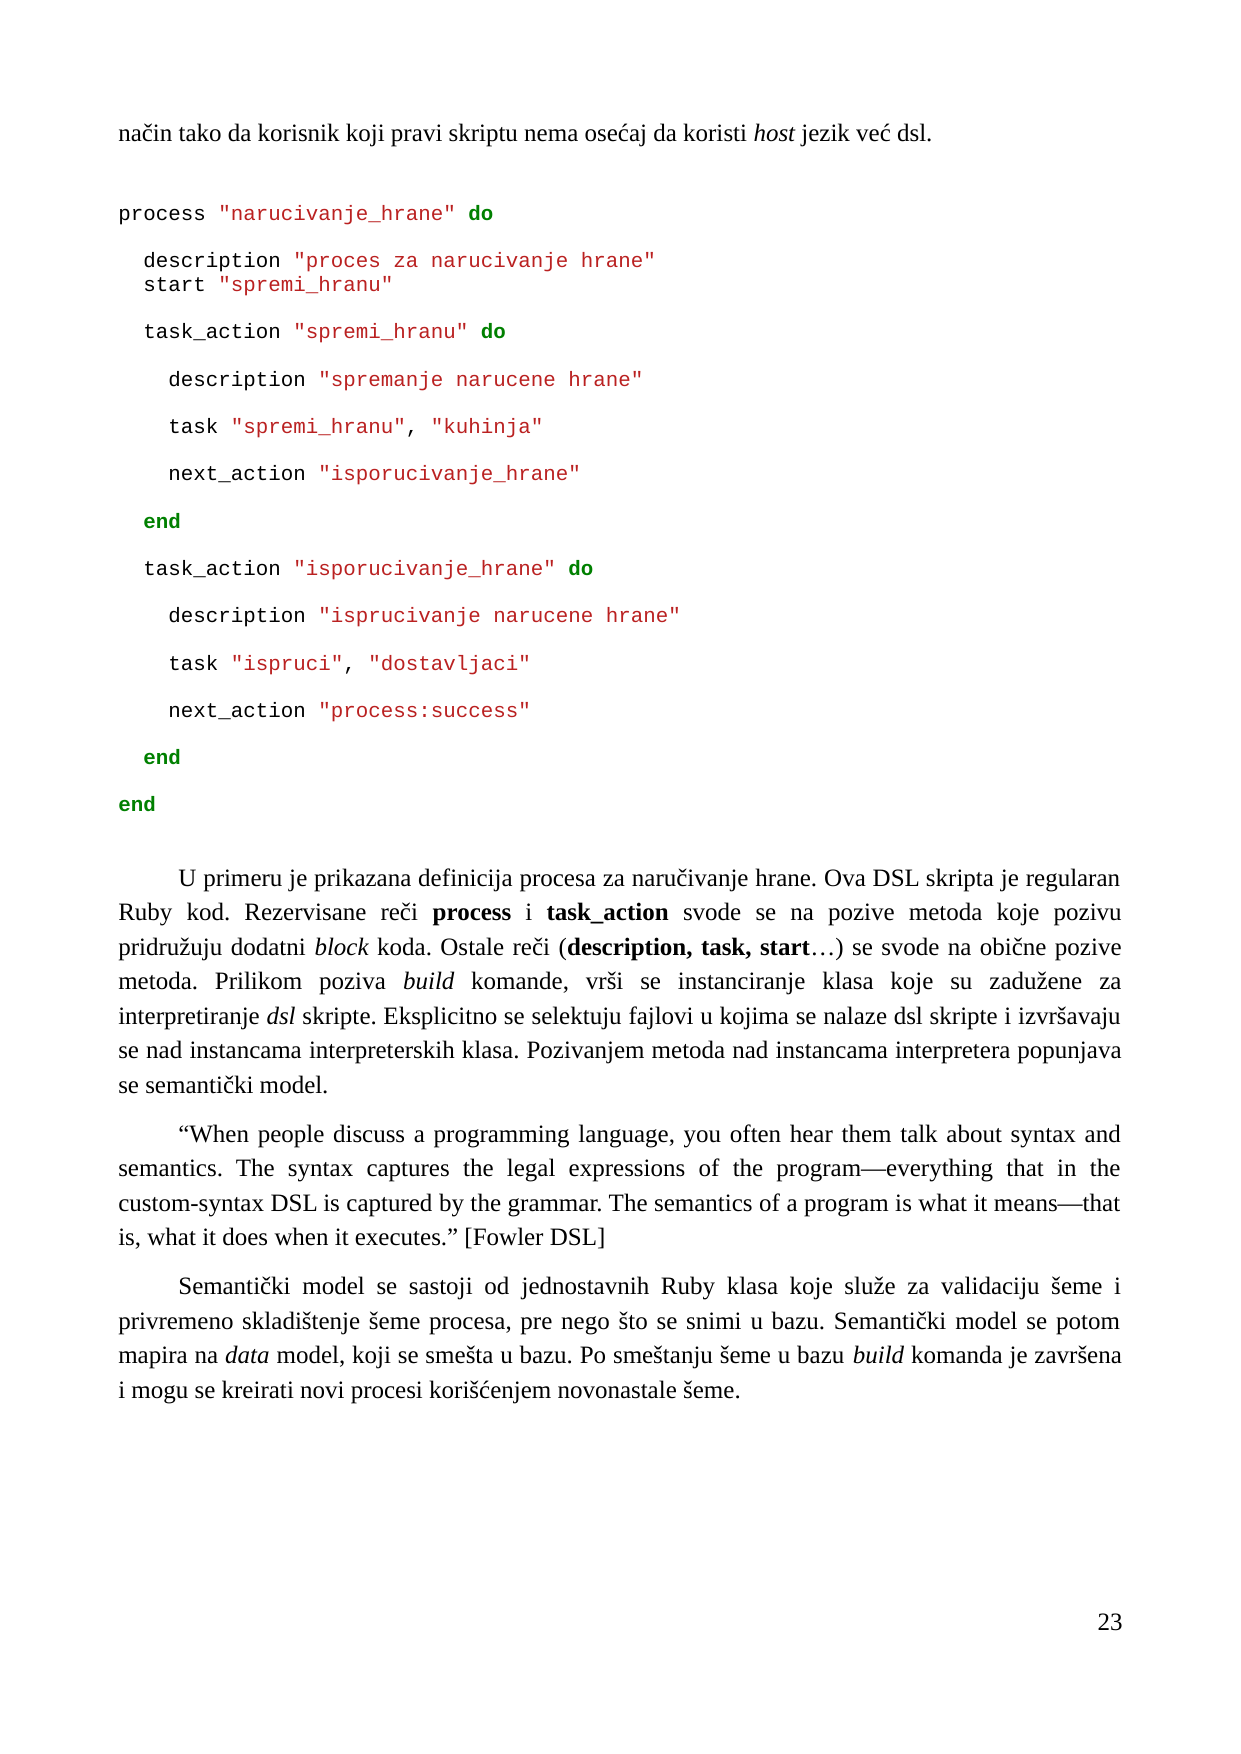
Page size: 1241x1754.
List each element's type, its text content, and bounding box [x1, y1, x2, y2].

text task_action "isporucivanje_hrane" do [118, 558, 1122, 582]
text U primeru je prikazana definicija procesa za naručivanje hrane. Ova DSL skripta je regularan Ruby kod. Rezervisane reči process i task_action svode se na pozive metoda koje pozivu pridružuju dodatni block koda. Ostale reči (description, task, start…) se svode na obične pozive metoda. Prilikom poziva build komande, vrši se instanciranje klasa koje su zadužene za interpretiranje dsl skripte. Eksplicitno se selektuju fajlovi u kojima se nalaze dsl skripte i izvršavaju se nad instancama interpreterskih klasa. Pozivanjem metoda nad instancama interpretera popunjava se semantički model. [118, 863, 1122, 1099]
text description "proces za narucivanje hrane" [118, 251, 1122, 274]
text next_action "isporucivanje_hrane" [118, 463, 1122, 487]
text description "spremanje narucene hrane" [118, 369, 1122, 392]
text end [118, 794, 1122, 818]
text Semantički model se sastoji od jednostavnih Ruby klasa koje služe za validaciju šeme i privremeno skladištenje šeme procesa, pre nego što se snimi u bazu. Semantički model se potom mapira na data model, koji se smešta u bazu. Po smeštanju šeme u bazu build komanda je završena i mogu se kreirati novi procesi korišćenjem novonastale šeme. [118, 1271, 1122, 1404]
text end [118, 511, 1122, 534]
text next_action "process:success" [118, 700, 1122, 723]
text task_action "spremi_hranu" do [118, 321, 1122, 345]
text “When people discuss a programming language, you often hear them talk about syntax and semantics. The syntax captures the legal expressions of the program—everything that in the custom-syntax DSL is captured by the grammar. The semantics of a program is what it means—that is, what it does when it executes.” [Fowler DSL] [118, 1119, 1122, 1251]
text process "narucivanje_hrane" do [118, 203, 1122, 227]
text način tako da korisnik koji pravi skriptu nema osećaj da koristi host jezik već dsl. [118, 118, 1122, 147]
text description "isprucivanje narucene hrane" [118, 605, 1122, 629]
text start "spremi_hranu" [118, 274, 1122, 298]
text task "spremi_hranu", "kuhinja" [118, 416, 1122, 440]
text task "ispruci", "dostavljaci" [118, 652, 1122, 676]
text end [118, 747, 1122, 771]
